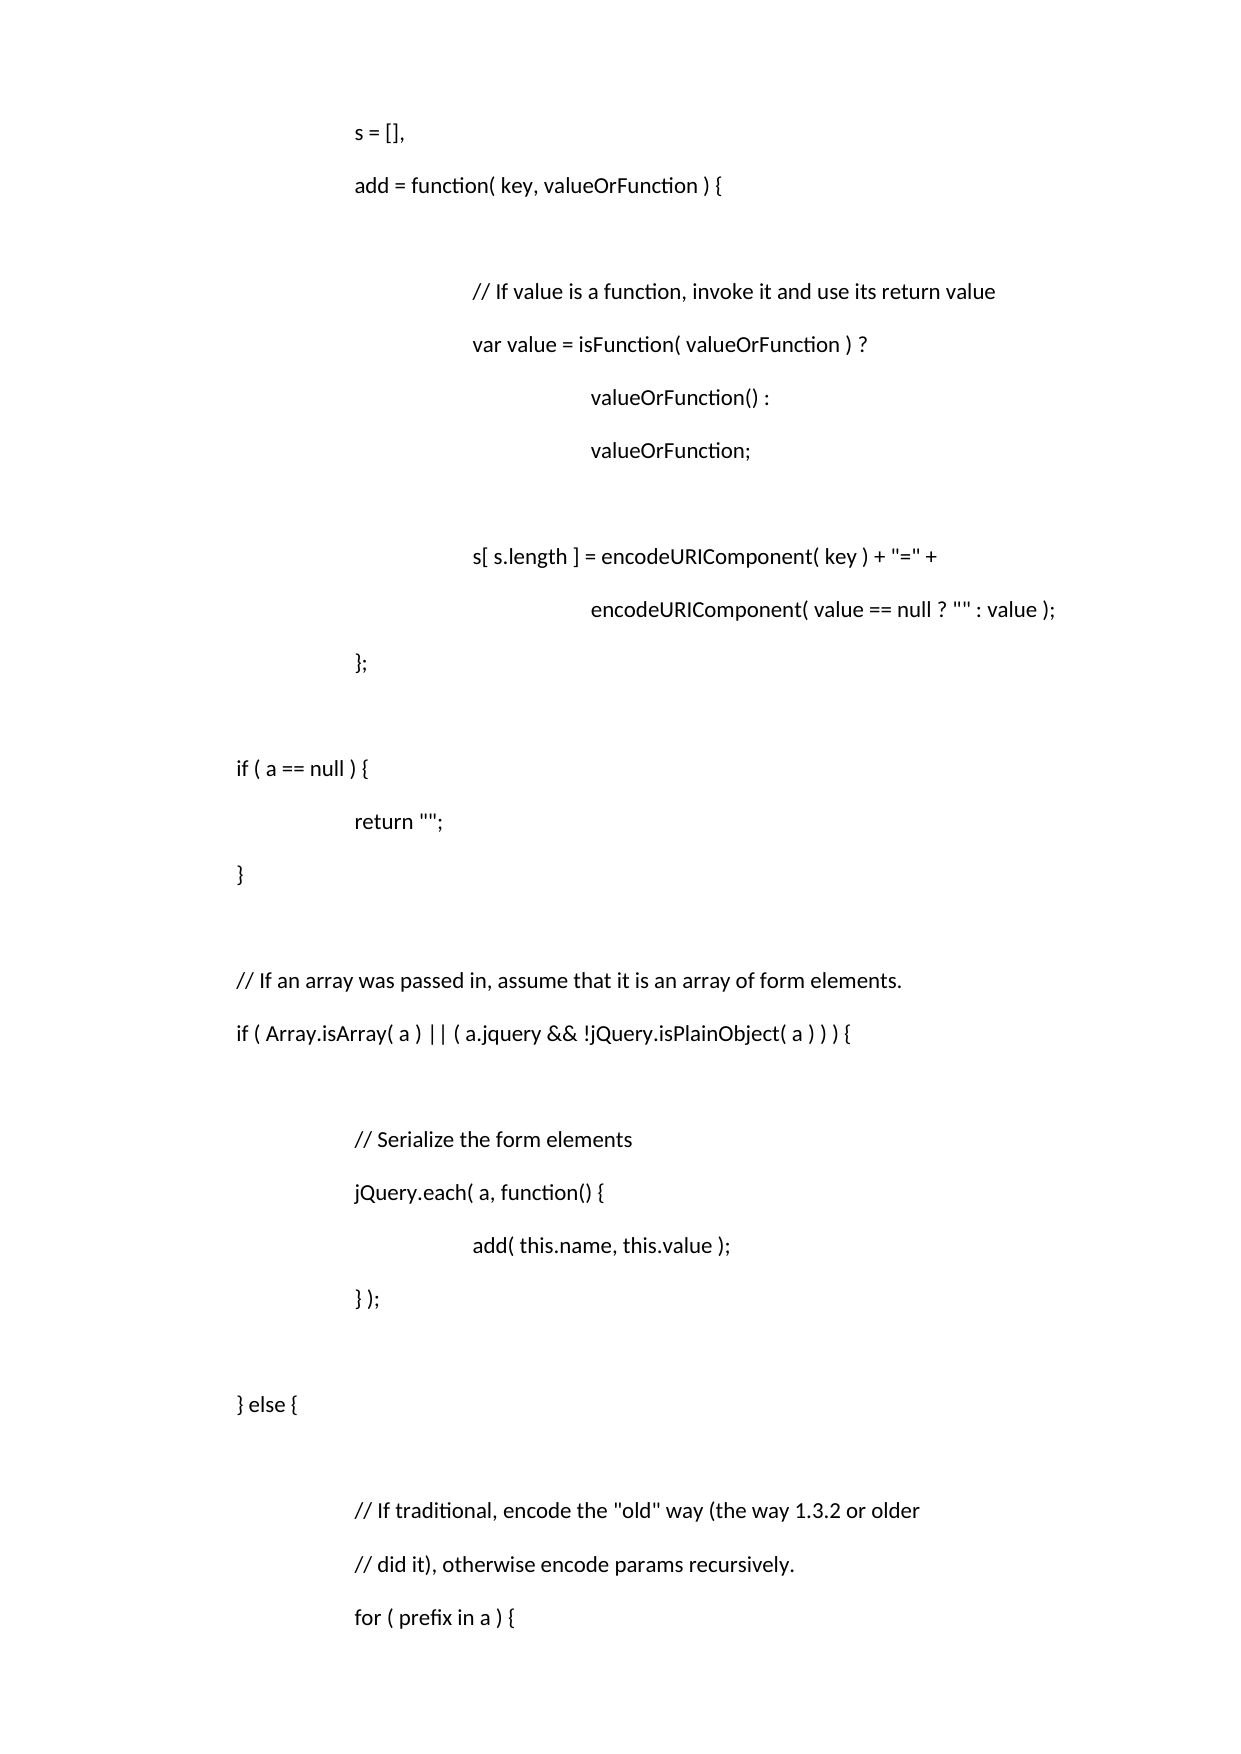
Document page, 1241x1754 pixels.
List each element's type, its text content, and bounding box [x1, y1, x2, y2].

text // Serialize the form elements [118, 1126, 1122, 1153]
text add( this.name, this.value ); [118, 1232, 1122, 1259]
text // If an array was passed in, assume that it is an array of form elements. [118, 966, 1122, 994]
text valueOrFunction() : [118, 383, 1122, 411]
text for ( prefix in a ) { [118, 1603, 1122, 1631]
text return ""; [118, 807, 1122, 835]
text if ( a == null ) { [118, 754, 1122, 782]
text s[ s.length ] = encodeURIComponent( key ) + "=" + [118, 542, 1122, 570]
text valueOrFunction; [118, 436, 1122, 464]
text s = [], [118, 118, 1122, 146]
text jQuery.each( a, function() { [118, 1178, 1122, 1207]
text } else { [118, 1391, 1122, 1419]
text if ( Array.isArray( a ) || ( a.jquery && !jQuery.isPlainObject( a ) ) ) { [118, 1019, 1122, 1047]
text } [118, 860, 1122, 888]
text } ); [118, 1284, 1122, 1313]
text // If value is a function, invoke it and use its return value [118, 277, 1122, 305]
text // If traditional, encode the "old" way (the way 1.3.2 or older [118, 1497, 1122, 1525]
text }; [118, 648, 1122, 676]
text // did it), otherwise encode params recursively. [118, 1550, 1122, 1578]
text var value = isFunction( valueOrFunction ) ? [118, 330, 1122, 358]
text add = function( key, valueOrFunction ) { [118, 171, 1122, 199]
text encodeURIComponent( value == null ? "" : value ); [118, 595, 1122, 623]
